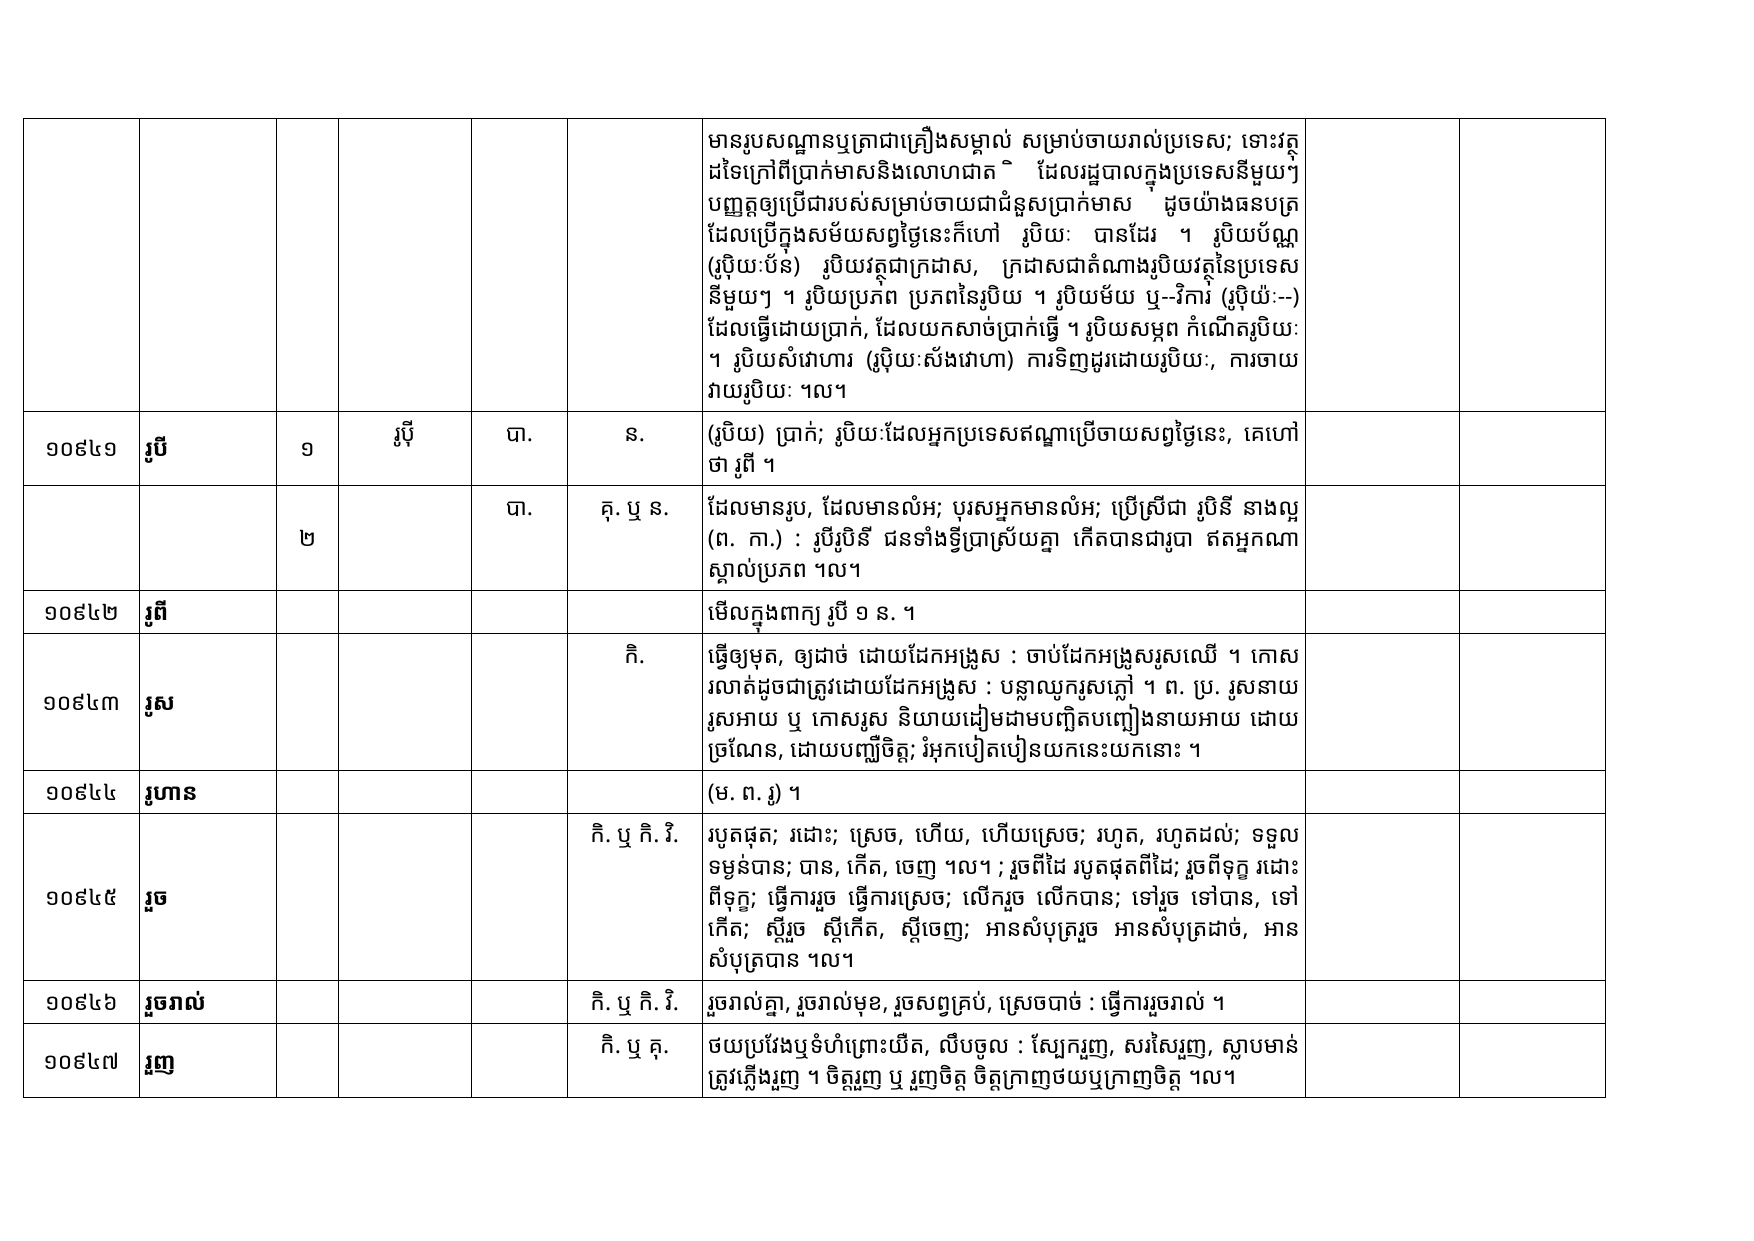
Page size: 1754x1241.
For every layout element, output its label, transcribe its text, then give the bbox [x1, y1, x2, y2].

table_cell [277, 814, 338, 980]
table_cell [277, 634, 338, 770]
table_cell បា. [472, 486, 567, 590]
table_cell ១០៩៤៧ [24, 1024, 139, 1097]
table_cell រូបី [140, 412, 276, 485]
table_cell [1306, 634, 1459, 770]
table_cell មើល​ក្នុង​ពាក្យ រូបី ១ ន. ។ [703, 591, 1305, 633]
table_cell [472, 981, 567, 1023]
table_cell មាន​រូប​សណ្ឋាន​ឬ​ត្រា​ជា​គ្រឿង​សម្គាល់ សម្រាប់​ចាយ​រាល់​ប្រទេស; ទោះ​វត្ថុ​ដទៃ​ក្រៅ​ពី​ប្រាក់​មាស​និង​លោហ​ជាតិ ដែល​រដ្ឋ​បាល​ក្នុង​ប្រទេស​នីមួយ​ៗ​បញ្ញត្ត​ឲ្យ​ប្រើ​ជា​របស់​សម្រាប់​ចាយ​ជា​ជំនួស​ប្រាក់​មាស ដូច​យ៉ាង​ធន​បត្រ​ដែល​ប្រើ​ក្នុង​សម័យ​សព្វ​ថ្ងៃ​នេះ​ក៏​ហៅ រូបិយៈ បាន​ដែរ ។ រូបិយ​ប័ណ្ណ (រូប៉ិយៈប័ន) រូបិយ​វត្ថុ​ជា​ក្រដាស, ក្រដាស​ជា​តំណាង​រូបិយ​វត្ថុ​នៃ​ប្រទេស​នីមួយ​ៗ ។ រូបិយ​ប្រភព ប្រភព​នៃ​រូបិយ ។ រូបិយ​ម័យ ឬ--វិការ (រូប៉ិយ៉ៈ--) ដែល​ធ្វើ​ដោយ​ប្រាក់, ដែល​យក​សាច់​ប្រាក់​ធ្វើ ។ រូបិយ​សម្ភព កំណើត​រូបិយៈ ។ រូបិយ​សំវោហារ (រូប៉ិយៈស័ងវោហា) ការ​ទិញ​ដូរ​ដោយ​រូបិយៈ, ការ​ចាយ​វាយ​រូបិយៈ ។ល។ [703, 119, 1305, 411]
table_cell [472, 814, 567, 980]
table_cell រួច [140, 814, 276, 980]
table_cell រួញ [140, 1024, 276, 1097]
table_cell [1306, 1024, 1459, 1097]
table_cell [472, 119, 567, 411]
table_cell [1460, 119, 1605, 411]
table_cell [1306, 119, 1459, 411]
table_cell [277, 981, 338, 1023]
table_cell រួចរាល់ [140, 981, 276, 1023]
table_cell [472, 1024, 567, 1097]
table_cell ១០៩៤១ [24, 412, 139, 485]
table_cell បា. [472, 412, 567, 485]
table_cell ១ [277, 412, 338, 485]
table_cell [277, 119, 338, 411]
table_cell ន. [568, 412, 702, 485]
table_cell (ម. ព. រូ) ។ [703, 771, 1305, 812]
table_cell [1306, 591, 1459, 633]
table_cell [140, 486, 276, 590]
table_cell [339, 771, 471, 812]
table_cell [568, 591, 702, 633]
table_cell កិ. ឬ កិ. វិ. [568, 981, 702, 1023]
table_cell ១០៩៤៥ [24, 814, 139, 980]
table_cell ដែល​មាន​រូប, ដែល​មាន​លំអ; បុរស​អ្នក​មាន​លំអ; ប្រើ​ស្រី​ជា រូបិនី នាង​ល្អ (ព. កា.) : រូបី​រូបិនី ជន​ទាំង​ទ្វី​ប្រាស្រ័យ​គ្នា កើត​បាន​ជា​រូបា ឥត​អ្នក​ណា​ស្គាល់​ប្រភព ។ល។ [703, 486, 1305, 590]
table_cell [339, 1024, 471, 1097]
table_cell ២ [277, 486, 338, 590]
table_cell រួច​រាល់​គ្នា, រួច​រាល់​មុខ, រួច​សព្វ​គ្រប់, ស្រេចបាច់ : ធ្វើ​ការ​រួច​រាល់ ។ [703, 981, 1305, 1023]
table_cell [472, 771, 567, 812]
table_cell [1460, 771, 1605, 812]
table_cell ធ្វើ​ឲ្យ​មុត, ឲ្យ​ដាច់ ដោយ​ដែក​អង្រូស : ចាប់​ដែក​អង្រូស​រូស​ឈើ ។ កោស​រលាត់​ដូច​ជា​ត្រូវ​ដោយ​ដែក​អង្រូស : បន្លា​ឈូក​រូស​ភ្លៅ ។ ព. ប្រ. រូស​នាយ​រូស​អាយ ឬ កោស​រូស និយាយ​ដៀមដាម​បញ្ឆិតបញ្ឆៀង​នាយអាយ ដោយ​ច្រណែន, ដោយ​បញ្ឈឺ​ចិត្ត; រំអុក​បៀត​បៀន​យក​នេះ​យក​នោះ ។ [703, 634, 1305, 770]
table_cell [24, 486, 139, 590]
table_cell [339, 634, 471, 770]
table_cell រូពី [140, 591, 276, 633]
table_cell កិ. ឬ គុ. [568, 1024, 702, 1097]
table_cell [472, 591, 567, 633]
table_cell [1460, 591, 1605, 633]
table_cell [1306, 814, 1459, 980]
table_cell កិ. [568, 634, 702, 770]
table_cell ១០៩៤២ [24, 591, 139, 633]
table_cell [1306, 981, 1459, 1023]
table_cell រូស [140, 634, 276, 770]
table_cell របូត​ផុត; រដោះ; ស្រេច, ហើយ, ហើយ​ស្រេច; រហូត, រហូត​ដល់; ទទួល​ទម្ងន់​បាន; បាន, កើត, ចេញ ។ល។ ; រួច​ពី​ដៃ របូត​ផុត​ពី​ដៃ; រួច​ពី​ទុក្ខ រដោះ​ពី​ទុក្ខ; ធ្វើ​ការ​រួច ធ្វើ​ការ​ស្រេច; លើក​រួច លើក​បាន; ទៅ​រួច ទៅ​បាន, ទៅ​កើត; ស្ដី​រួច ស្ដី​កើត, ស្ដី​ចេញ; អាន​សំបុត្រ​រួច អាន​សំបុត្រ​ដាច់, អាន​សំបុត្រ​បាន ។ល។ [703, 814, 1305, 980]
table_cell ១០៩៤៤ [24, 771, 139, 812]
table_cell [1460, 814, 1605, 980]
table_cell [1460, 486, 1605, 590]
table_cell [277, 771, 338, 812]
table_cell [568, 119, 702, 411]
table_cell [277, 1024, 338, 1097]
table_cell [472, 634, 567, 770]
table_cell [24, 119, 139, 411]
table_cell [277, 591, 338, 633]
table_cell ១០៩៤៣ [24, 634, 139, 770]
table_cell [1306, 486, 1459, 590]
table_cell [339, 981, 471, 1023]
table_cell [339, 814, 471, 980]
table_cell [339, 119, 471, 411]
table_cell [140, 119, 276, 411]
table_cell [339, 486, 471, 590]
table_cell [1460, 1024, 1605, 1097]
table_cell (រូបិយ) ប្រាក់; រូបិយៈ​ដែល​អ្នក​ប្រទេស​ឥណ្ឌា​ប្រើ​ចាយ​សព្វ​ថ្ងៃ​នេះ, គេ​ហៅ​ថា រូពី ។ [703, 412, 1305, 485]
table_cell កិ. ឬ កិ. វិ. [568, 814, 702, 980]
table_cell ថយ​ប្រវែង​ឬ​ទំហំ​ព្រោះ​យឺត, លឹប​ចូល : ស្បែក​រួញ, សរសៃ​រួញ, ស្លាប​មាន់​ត្រូវ​ភ្លើង​រួញ ។ ចិត្ត​រួញ ឬ រួញ​ចិត្ត ចិត្ត​ក្រាញ​ថយ​ឬ​ក្រាញ​ចិត្ត ។ល។ [703, 1024, 1305, 1097]
table_cell រូប៉ី [339, 412, 471, 485]
table_cell គុ. ឬ ន. [568, 486, 702, 590]
table_cell រូហាន [140, 771, 276, 812]
table_cell [1306, 412, 1459, 485]
table_cell [1460, 412, 1605, 485]
table_cell [1460, 981, 1605, 1023]
table_cell [1460, 634, 1605, 770]
table_cell [1306, 771, 1459, 812]
table_cell [339, 591, 471, 633]
table_cell [568, 771, 702, 812]
table_cell ១០៩៤៦ [24, 981, 139, 1023]
